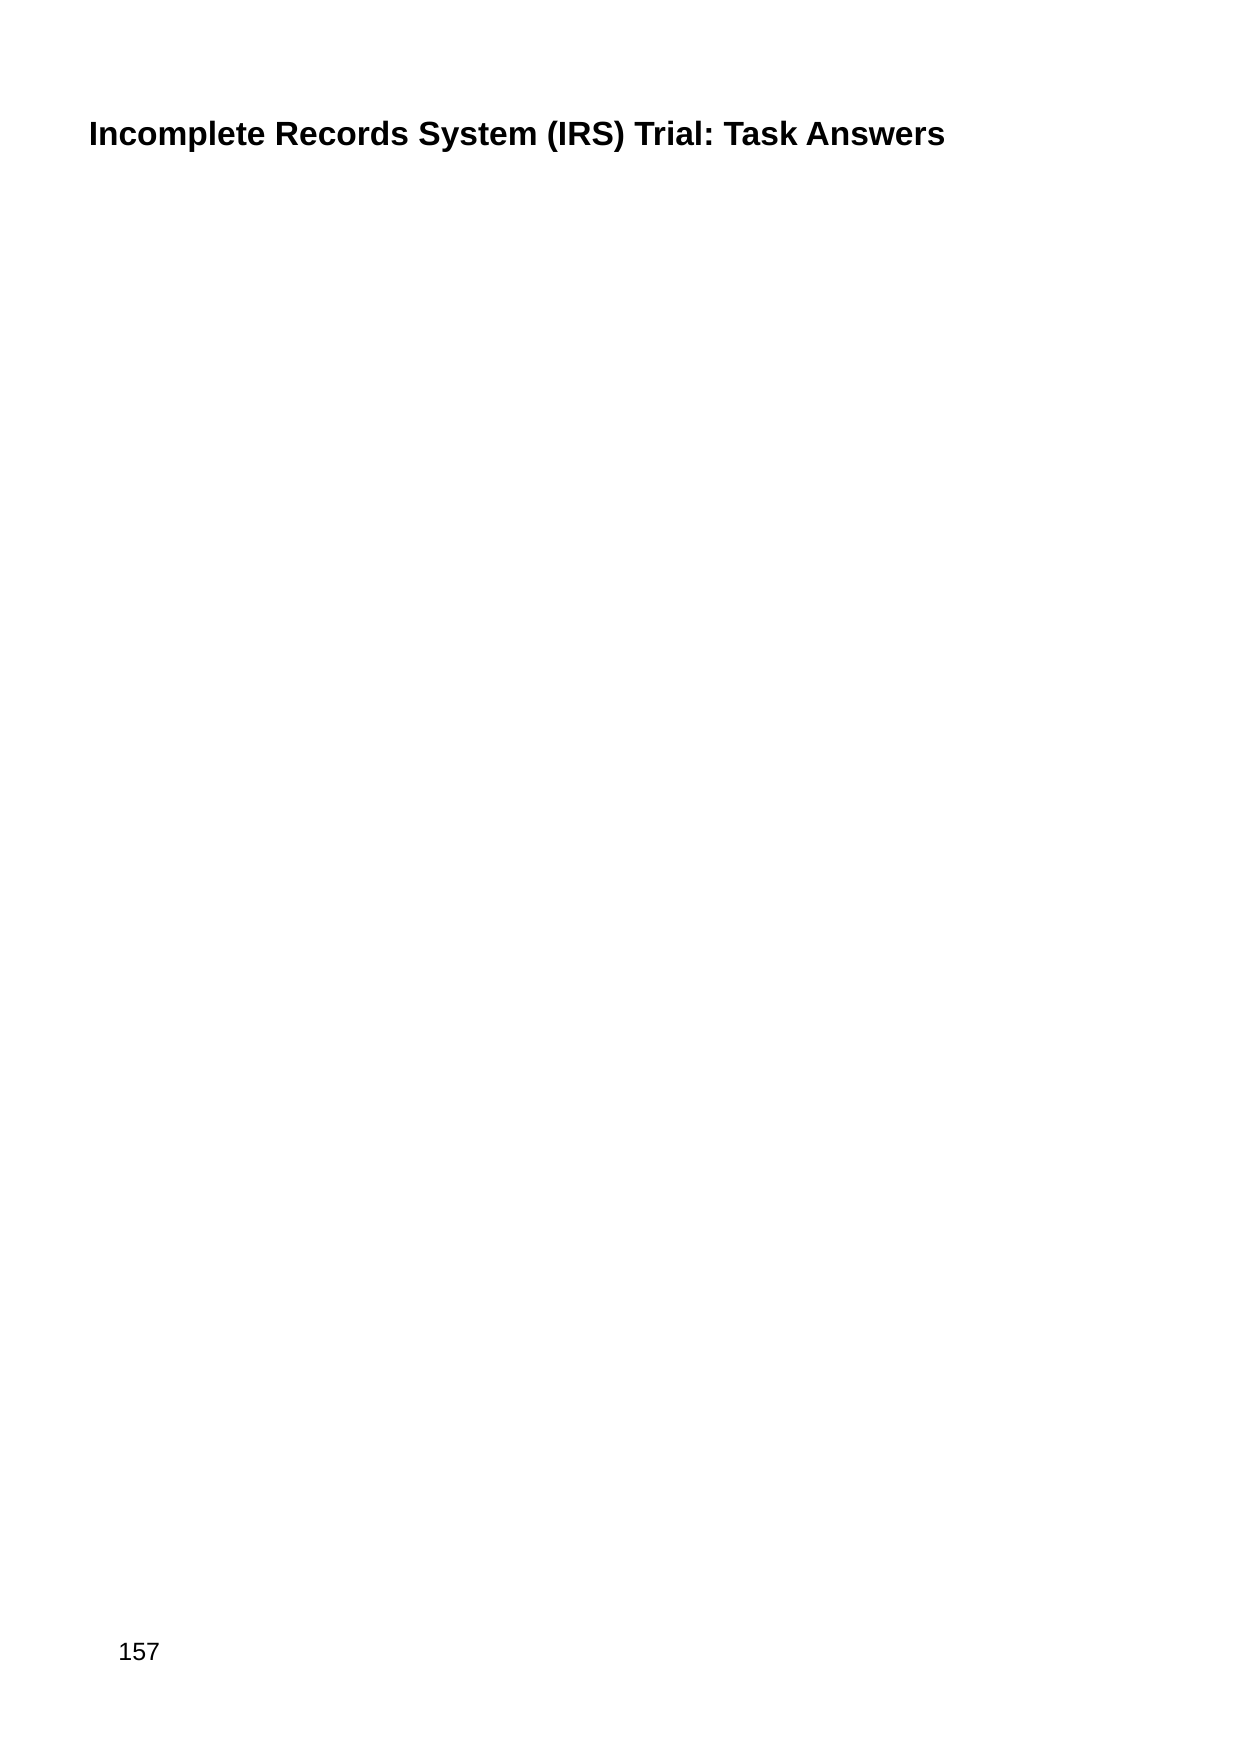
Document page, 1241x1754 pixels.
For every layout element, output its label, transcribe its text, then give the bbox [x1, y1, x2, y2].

subtitle Incomplete Records System (IRS) Trial: Task Answers [88, 113, 1152, 152]
